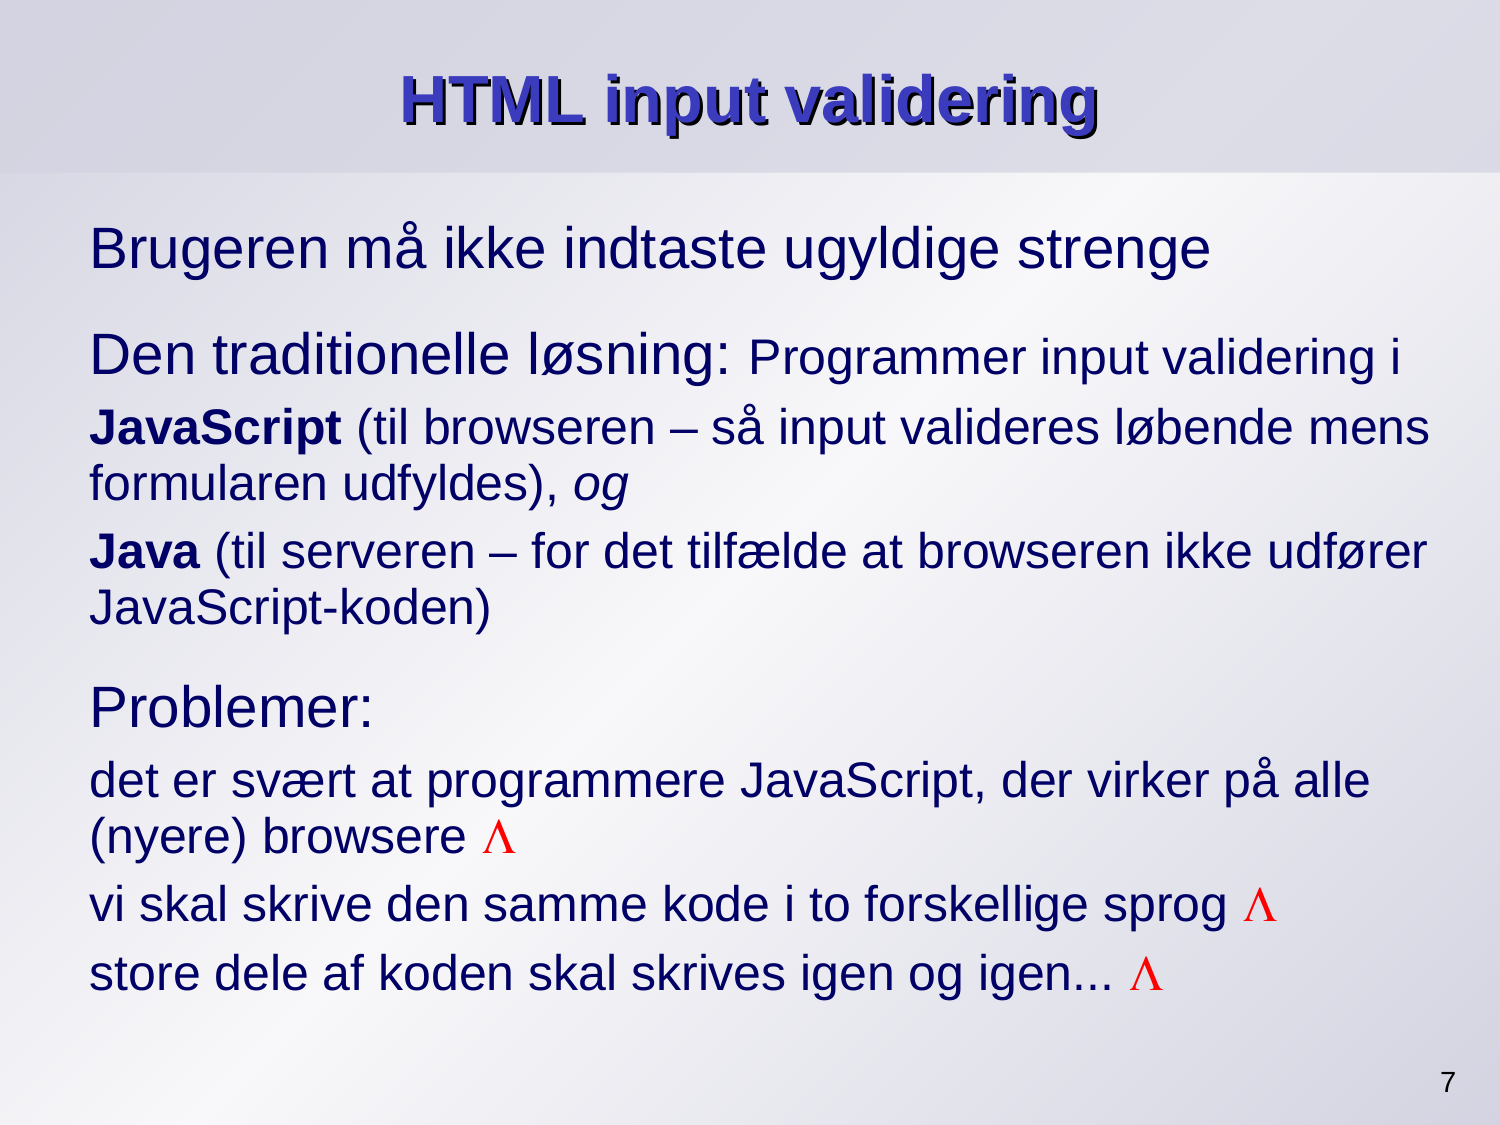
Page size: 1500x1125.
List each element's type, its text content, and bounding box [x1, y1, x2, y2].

title HTML input validering [75, 24, 1426, 174]
list Brugeren må ikke indtaste ugyldige strenge Den traditionelle løsning: Programmer input validering i JavaScript (til browseren – så input valideres løbende mens formularen udfyldes), og Java (til serveren – for det tilfælde at browseren ikke udfører JavaScript-koden) Problemer: det er svært at programmere JavaScript, der virker på alle (nyere) browsere Λ vi skal skrive den samme kode i to forskellige sprog Λ store dele af koden skal skrives igen og igen... Λ [75, 208, 1483, 1095]
